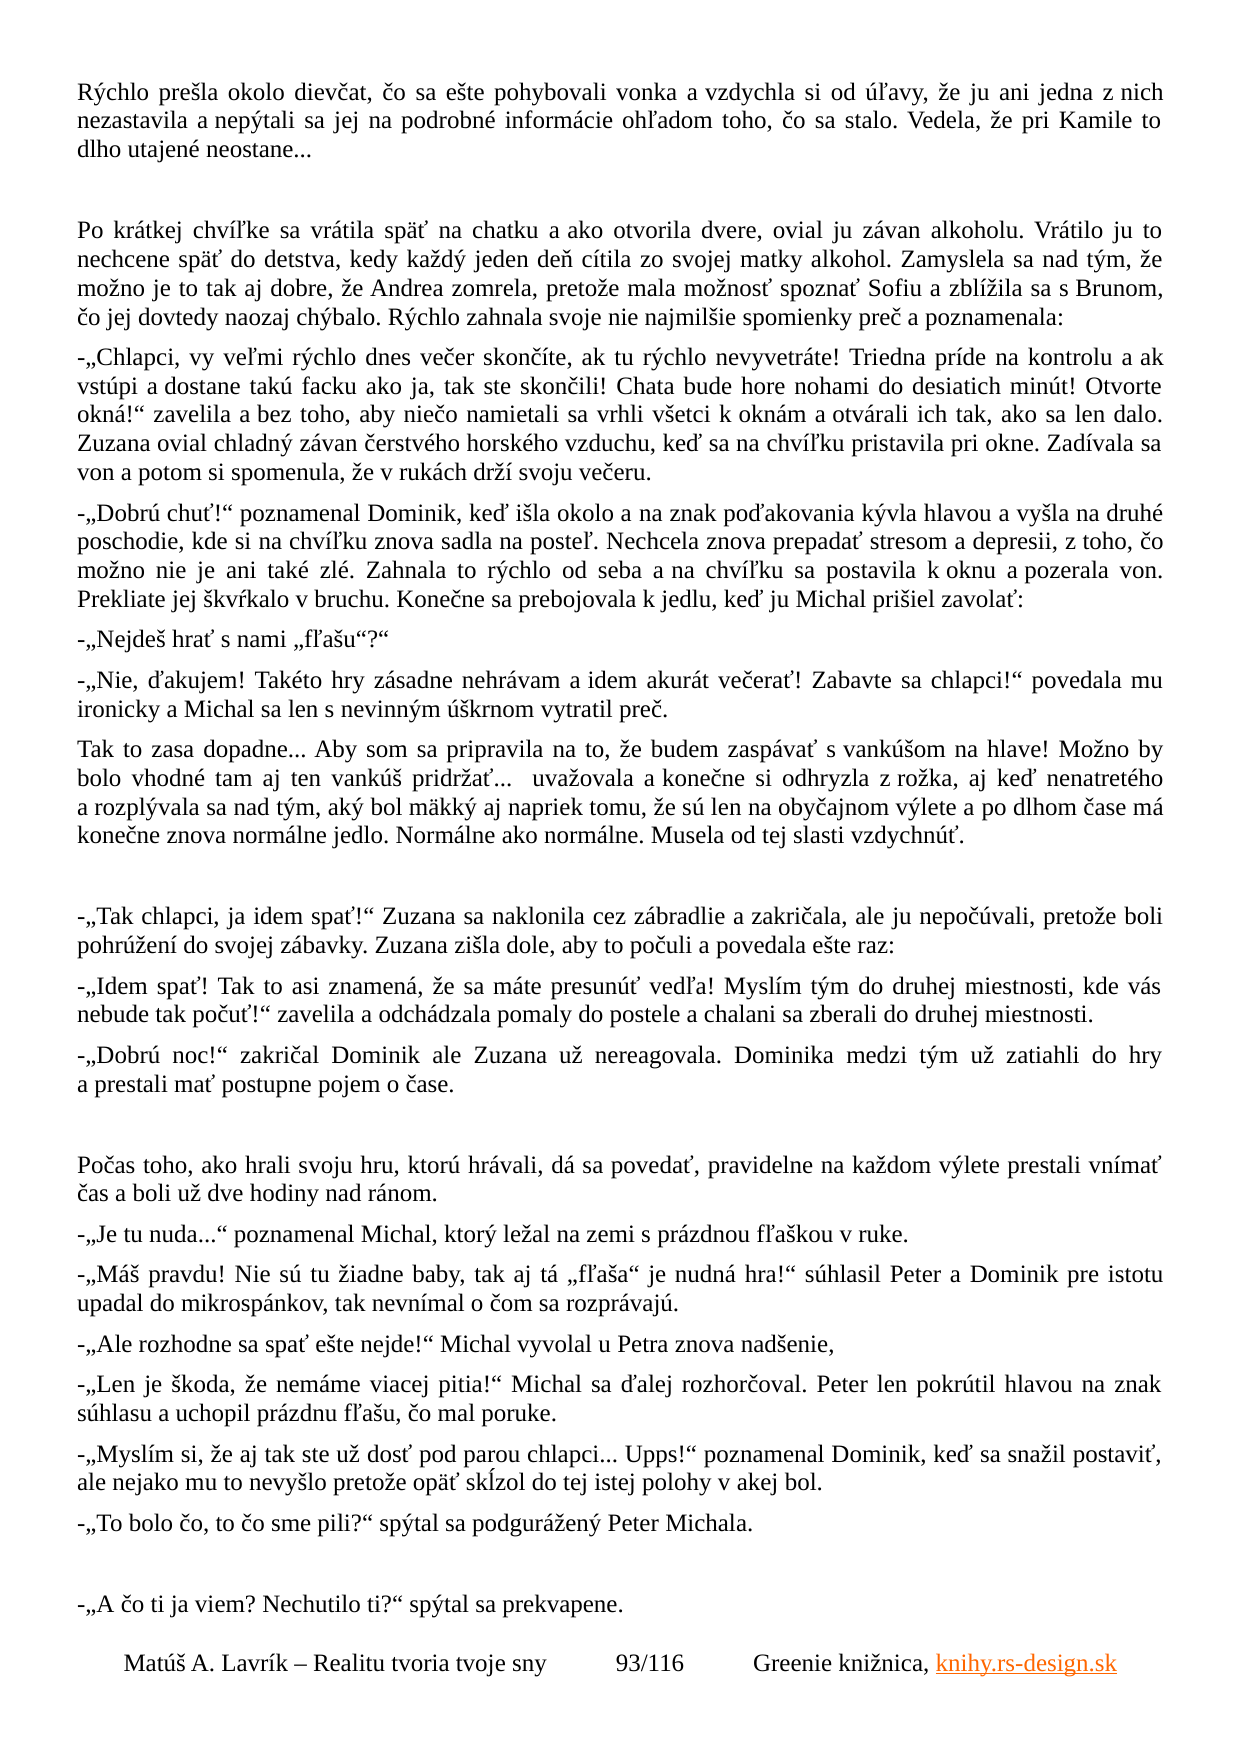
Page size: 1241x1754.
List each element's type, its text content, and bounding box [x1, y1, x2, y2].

text -„Myslím si, že aj tak ste už dosť pod parou chlapci... Upps!“ poznamenal Dominik, keď sa snažil postaviť, ale nejako mu to nevyšlo pretože opäť skĺzol do tej istej polohy v akej bol. [77, 1439, 1163, 1496]
text -„Chlapci, vy veľmi rýchlo dnes večer skončíte, ak tu rýchlo nevyvetráte! Triedna príde na kontrolu a ak vstúpi a dostane takú facku ako ja, tak ste skončili! Chata bude hore nohami do desiatich minút! Otvorte okná!“ zavelila a bez toho, aby niečo namietali sa vrhli všetci k oknám a otvárali ich tak, ako sa len dalo. Zuzana ovial chladný závan čerstvého horského vzduchu, keď sa na chvíľku pristavila pri okne. Zadívala sa von a potom si spomenula, že v rukách drží svoju večeru. [77, 342, 1163, 486]
text -„Len je škoda, že nemáme viacej pitia!“ Michal sa ďalej rozhorčoval. Peter len pokrútil hlavou na znak súhlasu a uchopil prázdnu fľašu, čo mal poruke. [77, 1369, 1163, 1427]
text Po krátkej chvíľke sa vrátila späť na chatku a ako otvorila dvere, ovial ju závan alkoholu. Vrátilo ju to nechcene späť do detstva, kedy každý jeden deň cítila zo svojej matky alkohol. Zamyslela sa nad tým, že možno je to tak aj dobre, že Andrea zomrela, pretože mala možnosť spoznať Sofiu a zblížila sa s Brunom, čo jej dovtedy naozaj chýbalo. Rýchlo zahnala svoje nie najmilšie spomienky preč a poznamenala: [77, 215, 1163, 330]
text -„Máš pravdu! Nie sú tu žiadne baby, tak aj tá „fľaša“ je nudná hra!“ súhlasil Peter a Dominik pre istotu upadal do mikrospánkov, tak nevnímal o čom sa rozprávajú. [77, 1259, 1163, 1317]
text Rýchlo prešla okolo dievčat, čo sa ešte pohybovali vonka a vzdychla si od úľavy, že ju ani jedna z nich nezastavila a nepýtali sa jej na podrobné informácie ohľadom toho, čo sa stalo. Vedela, že pri Kamile to dlho utajené neostane... [77, 77, 1163, 163]
text -„To bolo čo, to čo sme pili?“ spýtal sa podgurážený Peter Michala. [77, 1508, 1163, 1537]
text -„Idem spať! Tak to asi znamená, že sa máte presunúť vedľa! Myslím tým do druhej miestnosti, kde vás nebude tak počuť!“ zavelila a odchádzala pomaly do postele a chalani sa zberali do druhej miestnosti. [77, 971, 1163, 1028]
text -„A čo ti ja viem? Nechutilo ti?“ spýtal sa prekvapene. [77, 1589, 1163, 1618]
text -„Je tu nuda...“ poznamenal Michal, ktorý ležal na zemi s prázdnou fľaškou v ruke. [77, 1219, 1163, 1248]
text -„Dobrú noc!“ zakričal Dominik ale Zuzana už nereagovala. Dominika medzi tým už zatiahli do hry a prestali mať postupne pojem o čase. [77, 1040, 1163, 1097]
text -„Ale rozhodne sa spať ešte nejde!“ Michal vyvolal u Petra znova nadšenie, [77, 1329, 1163, 1358]
text Tak to zasa dopadne... Aby som sa pripravila na to, že budem zaspávať s vankúšom na hlave! Možno by bolo vhodné tam aj ten vankúš pridržať... uvažovala a konečne si odhryzla z rožka, aj keď nenatretého a rozplývala sa nad tým, aký bol mäkký aj napriek tomu, že sú len na obyčajnom výlete a po dlhom čase má konečne znova normálne jedlo. Normálne ako normálne. Musela od tej slasti vzdychnúť. [77, 734, 1163, 849]
text -„Dobrú chuť!“ poznamenal Dominik, keď išla okolo a na znak poďakovania kývla hlavou a vyšla na druhé poschodie, kde si na chvíľku znova sadla na posteľ. Nechcela znova prepadať stresom a depresii, z toho, čo možno nie je ani také zlé. Zahnala to rýchlo od seba a na chvíľku sa postavila k oknu a pozerala von. Prekliate jej škvŕkalo v bruchu. Konečne sa prebojovala k jedlu, keď ju Michal prišiel zavolať: [77, 498, 1163, 613]
text -„Nejdeš hrať s nami „fľašu“?“ [77, 624, 1163, 653]
text -„Nie, ďakujem! Takéto hry zásadne nehrávam a idem akurát večerať! Zabavte sa chlapci!“ povedala mu ironicky a Michal sa len s nevinným úškrnom vytratil preč. [77, 665, 1163, 722]
text Počas toho, ako hrali svoju hru, ktorú hrávali, dá sa povedať, pravidelne na každom výlete prestali vnímať čas a boli už dve hodiny nad ránom. [77, 1150, 1163, 1207]
text -„Tak chlapci, ja idem spať!“ Zuzana sa naklonila cez zábradlie a zakričala, ale ju nepočúvali, pretože boli pohrúžení do svojej zábavky. Zuzana zišla dole, aby to počuli a povedala ešte raz: [77, 901, 1163, 959]
